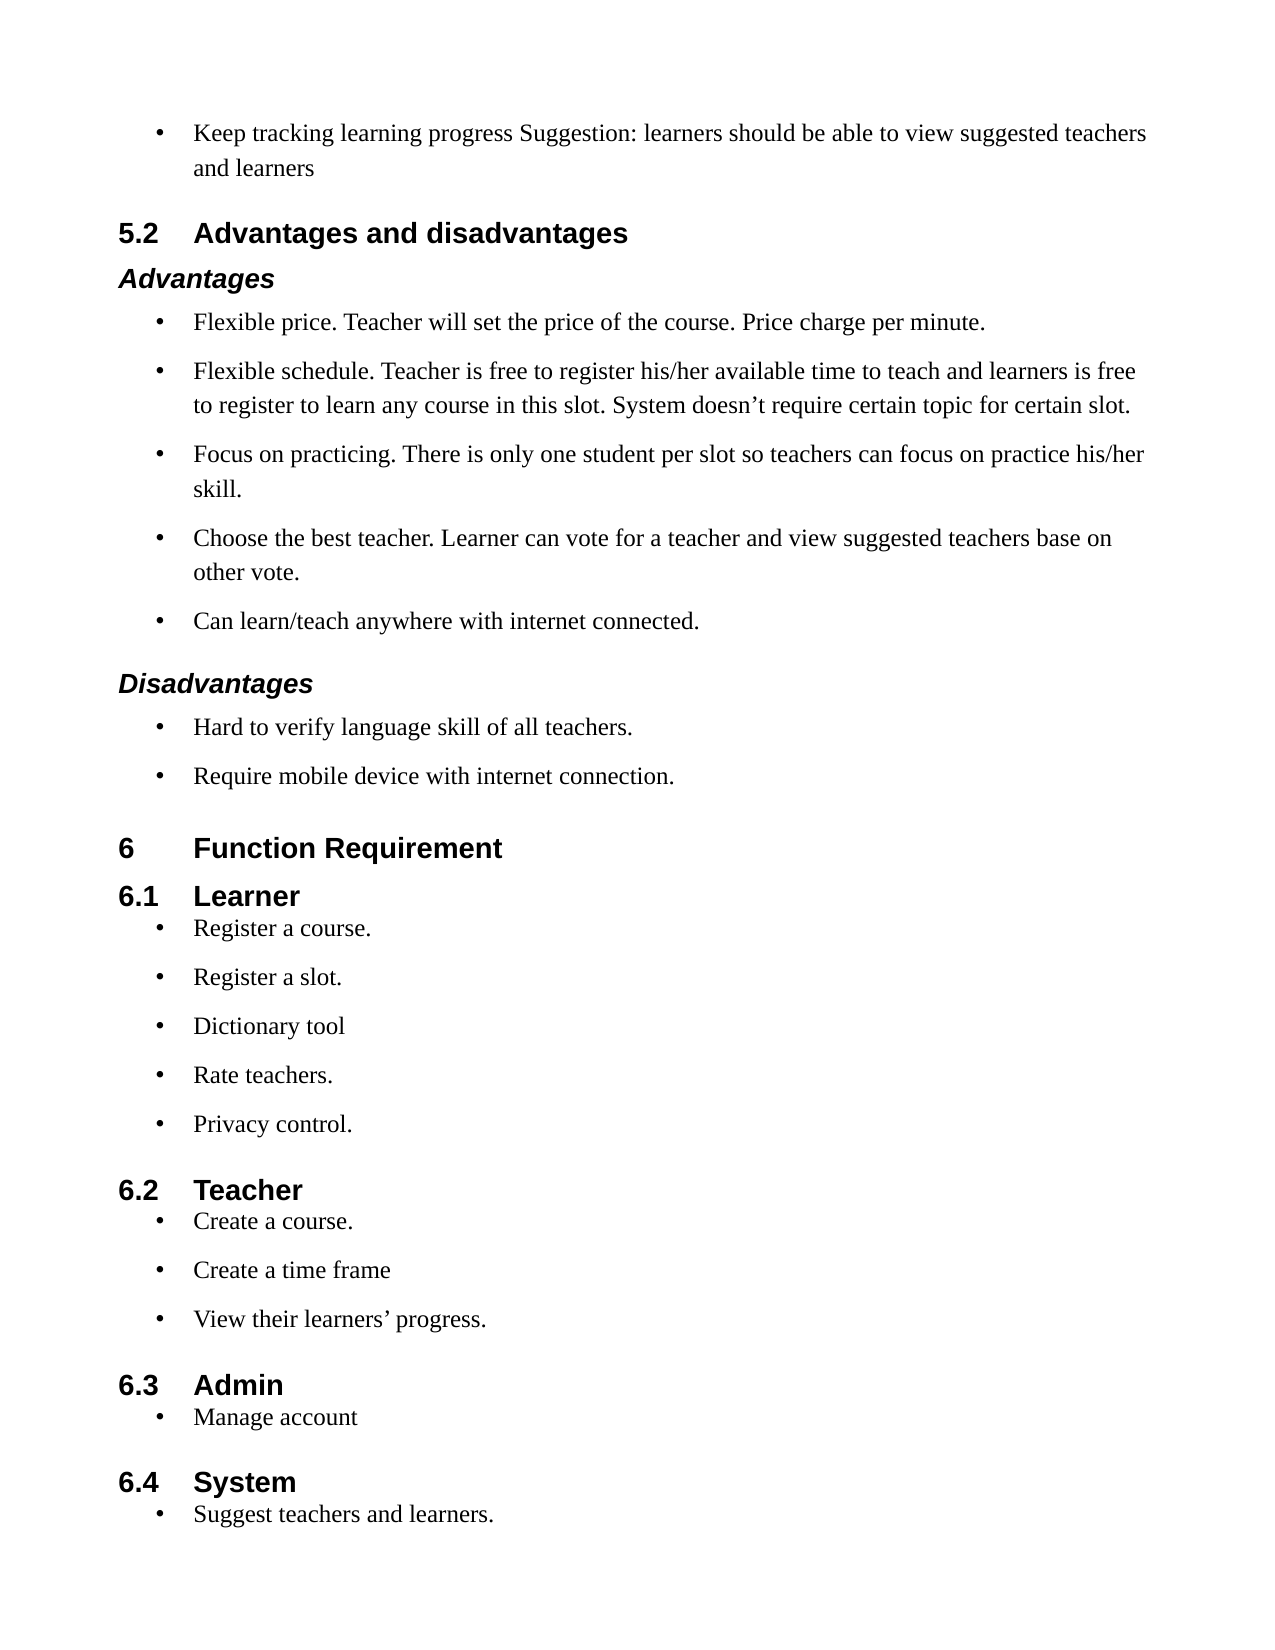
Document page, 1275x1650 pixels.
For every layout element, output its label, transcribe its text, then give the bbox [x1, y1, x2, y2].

list Create a course. [156, 1206, 1157, 1235]
list Register a course. [156, 913, 1157, 942]
list Manage account [156, 1402, 1157, 1430]
list Require mobile device with internet connection. [156, 761, 1157, 790]
list View their learners’ progress. [156, 1304, 1157, 1333]
subtitle Disadvantages [118, 668, 1157, 700]
subtitle Admin [118, 1368, 1157, 1402]
subtitle System [118, 1465, 1157, 1499]
subtitle Function Requirement [118, 831, 1157, 865]
list Choose the best teacher. Learner can vote for a teacher and view suggested teachers base on other vote. [156, 523, 1157, 586]
list Dictionary tool [156, 1011, 1157, 1040]
list Create a time frame [156, 1255, 1157, 1284]
subtitle Advantages and disadvantages [118, 216, 1157, 250]
list Focus on practicing. There is only one student per slot so teachers can focus on practice his/her skill. [156, 439, 1157, 502]
list Register a slot. [156, 962, 1157, 991]
list Flexible schedule. Teacher is free to register his/her available time to teach and learners is free to register to learn any course in this slot. System doesn’t require certain topic for certain slot. [156, 356, 1157, 419]
list Can learn/teach anywhere with internet connected. [156, 606, 1157, 635]
list Hard to verify language skill of all teachers. [156, 712, 1157, 741]
subtitle Learner [118, 879, 1157, 913]
list Keep tracking learning progress Suggestion: learners should be able to view suggested teachers and learners [156, 118, 1157, 181]
subtitle Advantages [118, 262, 1157, 294]
list Rate teachers. [156, 1060, 1157, 1089]
subtitle Teacher [118, 1173, 1157, 1206]
list Suggest teachers and learners. [156, 1499, 1157, 1528]
list Privacy control. [156, 1109, 1157, 1138]
list Flexible price. Teacher will set the price of the course. Price charge per minute. [156, 307, 1157, 335]
